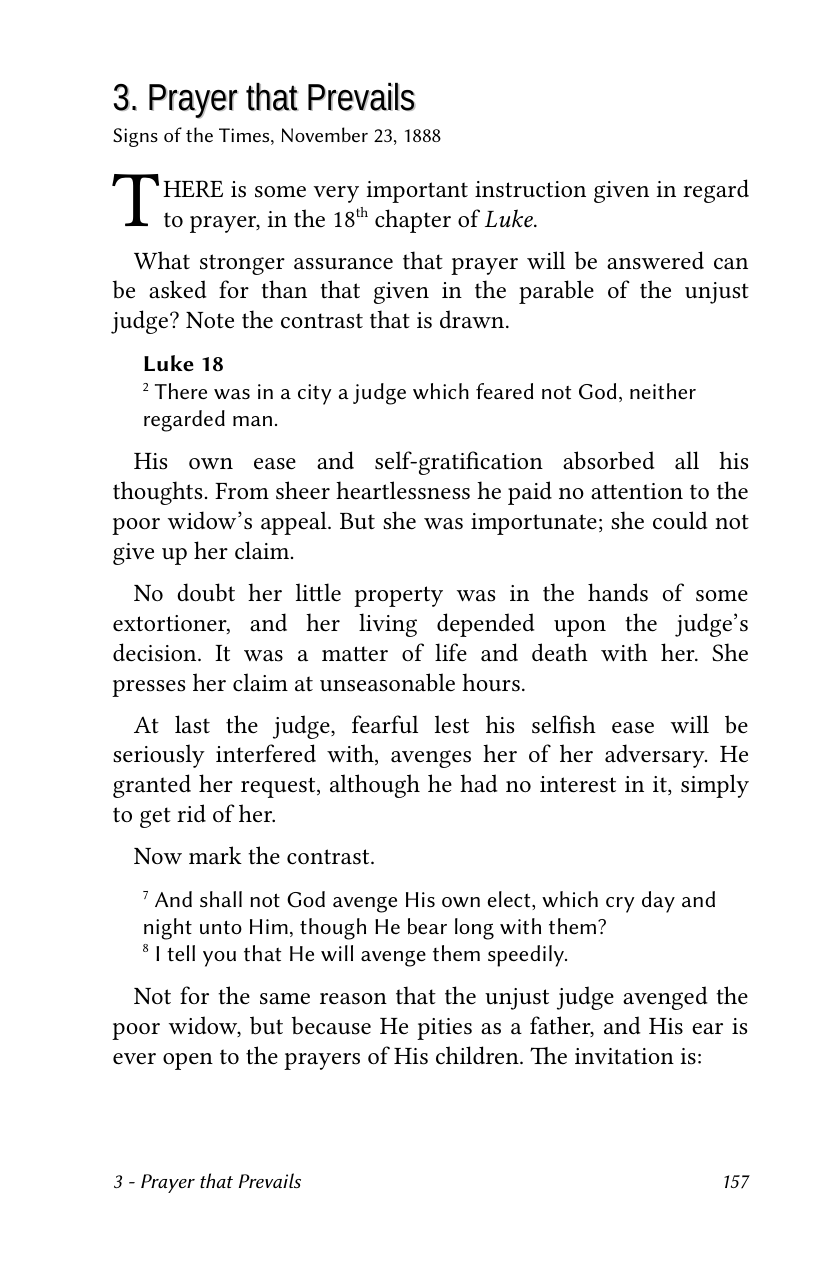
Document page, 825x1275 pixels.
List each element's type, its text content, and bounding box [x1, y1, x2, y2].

text 7 And shall not God avenge His own elect, which cry day and night unto Him, though He bear long with them? [142, 887, 720, 940]
text At last the judge, fearful lest his selfish ease will be seriously interfered with, avenges her of her adversary. He granted her request, although he had no interest in it, simply to get rid of her. [112, 711, 750, 829]
text 8 I tell you that He will avenge them speedily. [142, 941, 720, 967]
title Prayer that Prevails [112, 75, 750, 118]
text His own ease and self-gratification absorbed all his thoughts. From sheer heartlessness he paid no attention to the poor widow’s appeal. But she was importunate; she could not give up her claim. [112, 447, 750, 566]
text Not for the same reason that the unjust judge avenged the poor widow, but because He pities as a father, and His ear is ever open to the prayers of His children. The invitation is: [112, 982, 750, 1071]
text Luke 18 [142, 351, 750, 377]
text 2 There was in a city a judge which feared not God, neither regarded man. [142, 379, 720, 432]
text What stronger assurance that prayer will be answered can be asked for than that given in the parable of the unjust judge? Note the contrast that is drawn. [112, 247, 750, 335]
text No doubt her little property was in the hands of some extortioner, and her living depended upon the judge’s decision. It was a matter of life and death with her. She presses her claim at unseasonable hours. [112, 579, 750, 697]
text THERE is some very important instruction given in regard to prayer, in the 18th chapter of Luke. [112, 175, 750, 233]
text Now mark the contrast. [112, 842, 750, 871]
text Signs of the Times, November 23, 1888 [112, 124, 750, 148]
